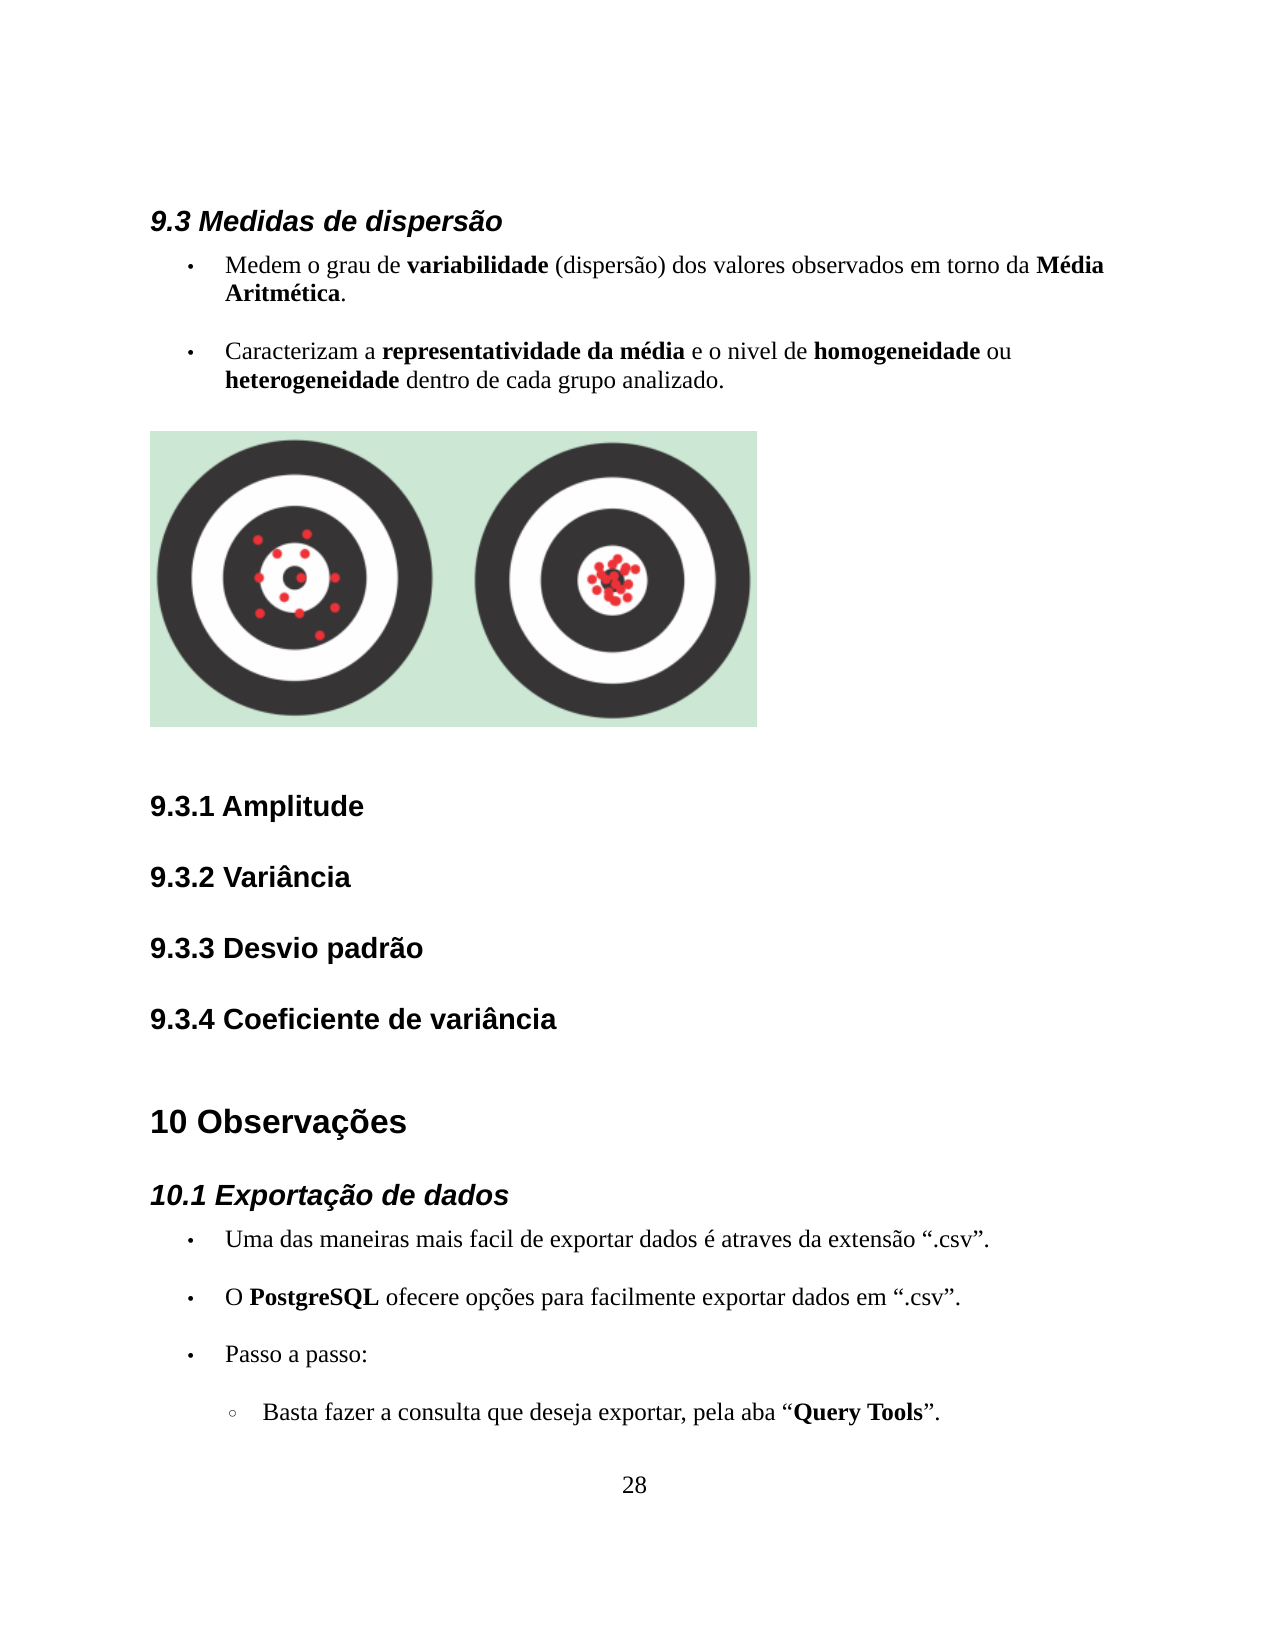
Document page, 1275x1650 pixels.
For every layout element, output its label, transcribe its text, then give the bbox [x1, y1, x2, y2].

subtitle 9.3.2 Variância [150, 860, 1125, 894]
list Uma das maneiras mais facil de exportar dados é atraves da extensão “.csv”. [187, 1224, 1125, 1282]
subtitle 10 Observações [150, 1102, 1125, 1141]
list O PostgreSQL ofecere opções para facilmente exportar dados em “.csv”. [187, 1282, 1125, 1339]
picture [150, 431, 758, 727]
list Caracterizam a representatividade da média e o nivel de homogeneidade ou heterogeneidade dentro de cada grupo analizado. [187, 336, 1125, 422]
subtitle 9.3.4 Coeficiente de variância [150, 1002, 1125, 1036]
subtitle 9.3.1 Amplitude [150, 789, 1125, 823]
subtitle 9.3.3 Desvio padrão [150, 931, 1125, 965]
list Passo a passo: [187, 1339, 1125, 1397]
list Medem o grau de variabilidade (dispersão) dos valores observados em torno da Média Aritmética. [187, 250, 1125, 336]
list Basta fazer a consulta que deseja exportar, pela aba “Query Tools”. [225, 1397, 1125, 1426]
subtitle 10.1 Exportação de dados [150, 1178, 1125, 1212]
subtitle 9.3 Medidas de dispersão [150, 204, 1125, 237]
